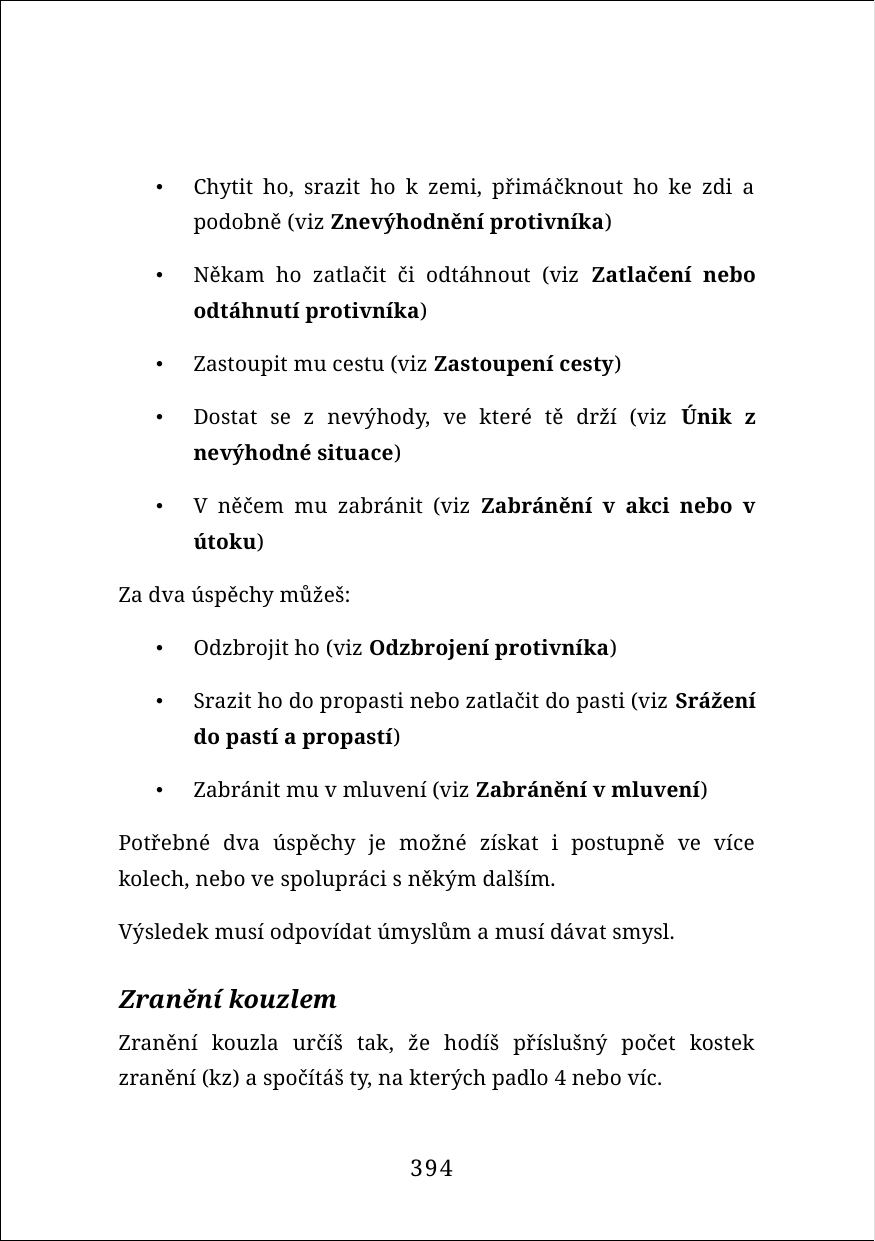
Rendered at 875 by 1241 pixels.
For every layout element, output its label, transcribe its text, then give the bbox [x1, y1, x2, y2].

text Za dva úspěchy můžeš: [118, 580, 756, 608]
list Zastoupit mu cestu (viz Zastoupení cesty) [156, 349, 756, 378]
list Odzbrojit ho (viz Odzbrojení protivníka) [156, 633, 756, 662]
text Zranění kouzla určíš tak, že hodíš příslušný počet kostek zranění (kz) a spočítáš ty, na kterých padlo 4 nebo víc. [118, 1028, 756, 1092]
list Zabránit mu v mluvení (viz Zabránění v mluvení) [156, 775, 756, 804]
text Potřebné dva úspěchy je možné získat i postupně ve více kolech, nebo ve spolupráci s někým dalším. [118, 828, 756, 892]
list V něčem mu zabránit (viz Zabránění v akci nebo v útoku) [156, 491, 756, 555]
list Někam ho zatlačit či odtáhnout (viz Zatlačení nebo odtáhnutí protivníka) [156, 261, 756, 324]
list Chytit ho, srazit ho k zemi, přimáčknout ho ke zdi a podobně (viz Znevýhodnění protivníka) [156, 172, 756, 236]
text Výsledek musí odpovídat úmyslům a musí dávat smysl. [118, 917, 756, 946]
subtitle Zranění kouzlem [118, 982, 756, 1016]
list Dostat se z nevýhody, ve které tě drží (viz Únik z nevýhodné situace) [156, 402, 756, 466]
list Srazit ho do propasti nebo zatlačit do pasti (viz Srážení do pastí a propastí) [156, 686, 756, 750]
